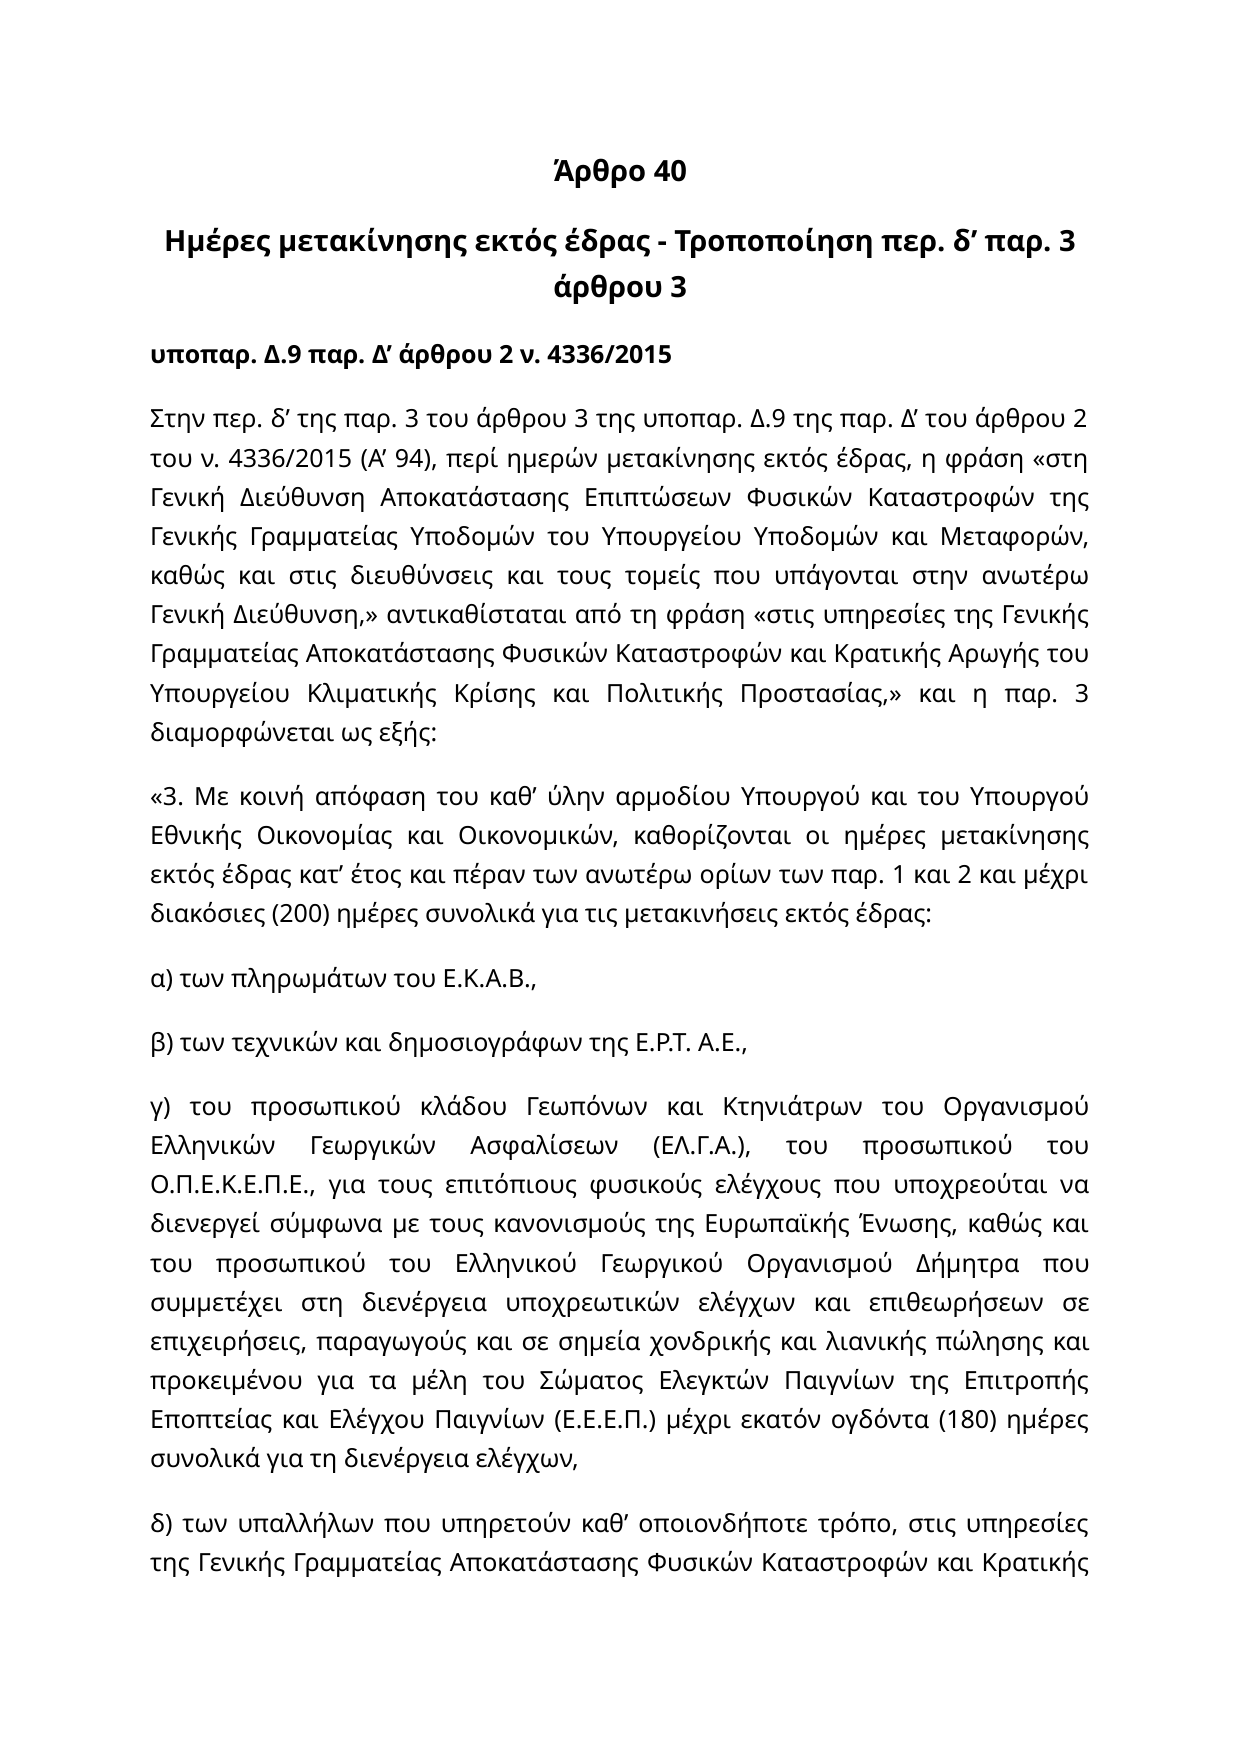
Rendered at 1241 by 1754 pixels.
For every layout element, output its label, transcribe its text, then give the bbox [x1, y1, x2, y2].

text α) των πληρωμάτων του Ε.Κ.Α.Β., [150, 960, 1090, 994]
text Στην περ. δ’ της παρ. 3 του άρθρου 3 της υποπαρ. Δ.9 της παρ. Δ’ του άρθρου 2 του ν. 4336/2015 (Α’ 94), περί ημερών μετακίνησης εκτός έδρας, η φράση «στη Γενική Διεύθυνση Αποκατάστασης Επιπτώσεων Φυσικών Καταστροφών της Γενικής Γραμματείας Υποδομών του Υπουργείου Υποδομών και Μεταφορών, καθώς και στις διευθύνσεις και τους τομείς που υπάγονται στην ανωτέρω Γενική Διεύθυνση,» αντικαθίσταται από τη φράση «στις υπηρεσίες της Γενικής Γραμματείας Αποκατάστασης Φυσικών Καταστροφών και Κρατικής Αρωγής του Υπουργείου Κλιματικής Κρίσης και Πολιτικής Προστασίας,» και η παρ. 3 διαμορφώνεται ως εξής: [150, 401, 1090, 748]
text «3. Με κοινή απόφαση του καθ’ ύλην αρμοδίου Υπουργού και του Υπουργού Εθνικής Οικονομίας και Οικονομικών, καθορίζονται οι ημέρες μετακίνησης εκτός έδρας κατ’ έτος και πέραν των ανωτέρω ορίων των παρ. 1 και 2 και μέχρι διακόσιες (200) ημέρες συνολικά για τις μετακινήσεις εκτός έδρας: [150, 778, 1090, 930]
text δ) των υπαλλήλων που υπηρετούν καθ’ οποιονδήποτε τρόπο, στις υπηρεσίες της Γενικής Γραμματείας Αποκατάστασης Φυσικών Καταστροφών και Κρατικής [150, 1505, 1090, 1578]
text γ) του προσωπικού κλάδου Γεωπόνων και Κτηνιάτρων του Οργανισμού Ελληνικών Γεωργικών Ασφαλίσεων (ΕΛ.Γ.Α.), του προσωπικού του Ο.Π.Ε.Κ.Ε.Π.Ε., για τους επιτόπιους φυσικούς ελέγχους που υποχρεούται να διενεργεί σύμφωνα με τους κανονισμούς της Ευρωπαϊκής Ένωσης, καθώς και του προσωπικού του Ελληνικού Γεωργικού Οργανισμού Δήμητρα που συμμετέχει στη διενέργεια υποχρεωτικών ελέγχων και επιθεωρήσεων σε επιχειρήσεις, παραγωγούς και σε σημεία χονδρικής και λιανικής πώλησης και προκειμένου για τα μέλη του Σώματος Ελεγκτών Παιγνίων της Επιτροπής Εποπτείας και Ελέγχου Παιγνίων (Ε.Ε.Ε.Π.) μέχρι εκατόν ογδόντα (180) ημέρες συνολικά για τη διενέργεια ελέγχων, [150, 1088, 1090, 1475]
subtitle Άρθρο 40 [150, 150, 1090, 190]
text υποπαρ. Δ.9 παρ. Δ’ άρθρου 2 ν. 4336/2015 [150, 337, 1090, 371]
subtitle Ημέρες μετακίνησης εκτός έδρας - Τροποποίηση περ. δ’ παρ. 3 άρθρου 3 [150, 221, 1090, 306]
text β) των τεχνικών και δημοσιογράφων της Ε.Ρ.Τ. Α.Ε., [150, 1024, 1090, 1058]
